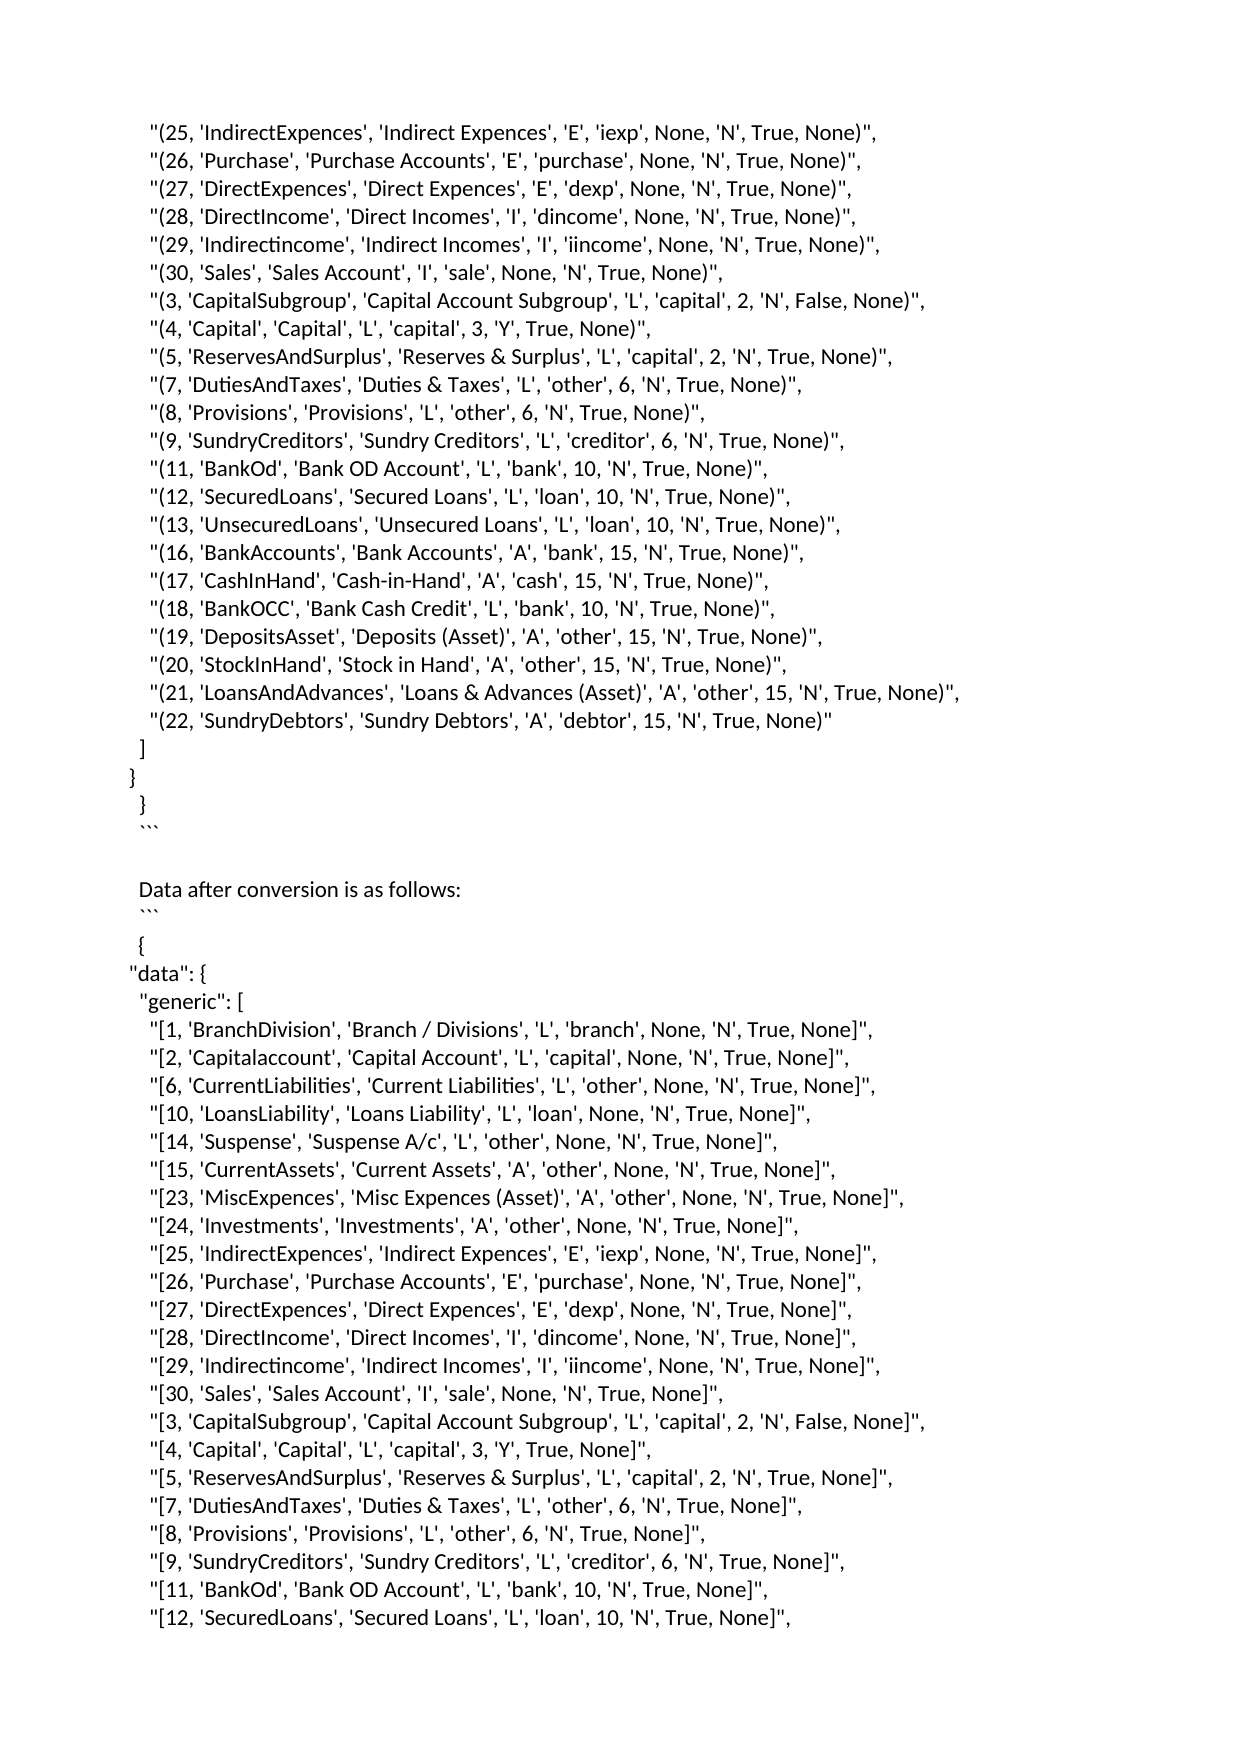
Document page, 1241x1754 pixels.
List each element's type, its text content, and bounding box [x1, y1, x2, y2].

text "[26, 'Purchase', 'Purchase Accounts', 'E', 'purchase', None, 'N', True, None]", [118, 1267, 1122, 1295]
text "[29, 'Indirectincome', 'Indirect Incomes', 'I', 'iincome', None, 'N', True, None]", [118, 1351, 1122, 1379]
text ``` [118, 819, 1122, 847]
text "[1, 'BranchDivision', 'Branch / Divisions', 'L', 'branch', None, 'N', True, None]", [118, 1015, 1122, 1043]
text "[3, 'CapitalSubgroup', 'Capital Account Subgroup', 'L', 'capital', 2, 'N', False, None]", [118, 1407, 1122, 1435]
text "[5, 'ReservesAndSurplus', 'Reserves & Surplus', 'L', 'capital', 2, 'N', True, None]", [118, 1463, 1122, 1491]
text "(5, 'ReservesAndSurplus', 'Reserves & Surplus', 'L', 'capital', 2, 'N', True, None)", [118, 342, 1122, 370]
text "(19, 'DepositsAsset', 'Deposits (Asset)', 'A', 'other', 15, 'N', True, None)", [118, 622, 1122, 651]
text } [118, 763, 1122, 791]
text } [118, 791, 1122, 819]
text "(16, 'BankAccounts', 'Bank Accounts', 'A', 'bank', 15, 'N', True, None)", [118, 538, 1122, 566]
text "[7, 'DutiesAndTaxes', 'Duties & Taxes', 'L', 'other', 6, 'N', True, None]", [118, 1491, 1122, 1519]
text "[24, 'Investments', 'Investments', 'A', 'other', None, 'N', True, None]", [118, 1211, 1122, 1239]
text "data": { [118, 959, 1122, 987]
text "[25, 'IndirectExpences', 'Indirect Expences', 'E', 'iexp', None, 'N', True, None]", [118, 1239, 1122, 1267]
text "[9, 'SundryCreditors', 'Sundry Creditors', 'L', 'creditor', 6, 'N', True, None]", [118, 1547, 1122, 1575]
text "(3, 'CapitalSubgroup', 'Capital Account Subgroup', 'L', 'capital', 2, 'N', False, None)", [118, 286, 1122, 314]
text "(7, 'DutiesAndTaxes', 'Duties & Taxes', 'L', 'other', 6, 'N', True, None)", [118, 370, 1122, 398]
text "(9, 'SundryCreditors', 'Sundry Creditors', 'L', 'creditor', 6, 'N', True, None)", [118, 426, 1122, 454]
text "[15, 'CurrentAssets', 'Current Assets', 'A', 'other', None, 'N', True, None]", [118, 1155, 1122, 1183]
text { [118, 931, 1122, 959]
text "[2, 'Capitalaccount', 'Capital Account', 'L', 'capital', None, 'N', True, None]", [118, 1043, 1122, 1071]
text "[4, 'Capital', 'Capital', 'L', 'capital', 3, 'Y', True, None]", [118, 1435, 1122, 1463]
text "(21, 'LoansAndAdvances', 'Loans & Advances (Asset)', 'A', 'other', 15, 'N', True, None)", [118, 678, 1122, 707]
text "(20, 'StockInHand', 'Stock in Hand', 'A', 'other', 15, 'N', True, None)", [118, 651, 1122, 678]
text "(12, 'SecuredLoans', 'Secured Loans', 'L', 'loan', 10, 'N', True, None)", [118, 482, 1122, 510]
text "[6, 'CurrentLiabilities', 'Current Liabilities', 'L', 'other', None, 'N', True, None]", [118, 1071, 1122, 1099]
text "(4, 'Capital', 'Capital', 'L', 'capital', 3, 'Y', True, None)", [118, 314, 1122, 342]
text "[8, 'Provisions', 'Provisions', 'L', 'other', 6, 'N', True, None]", [118, 1519, 1122, 1547]
text "generic": [ [118, 987, 1122, 1015]
text "[10, 'LoansLiability', 'Loans Liability', 'L', 'loan', None, 'N', True, None]", [118, 1099, 1122, 1127]
text "(18, 'BankOCC', 'Bank Cash Credit', 'L', 'bank', 10, 'N', True, None)", [118, 594, 1122, 622]
text "(27, 'DirectExpences', 'Direct Expences', 'E', 'dexp', None, 'N', True, None)", [118, 174, 1122, 202]
text "[11, 'BankOd', 'Bank OD Account', 'L', 'bank', 10, 'N', True, None]", [118, 1575, 1122, 1603]
text "[28, 'DirectIncome', 'Direct Incomes', 'I', 'dincome', None, 'N', True, None]", [118, 1323, 1122, 1351]
text ] [118, 734, 1122, 763]
text "[12, 'SecuredLoans', 'Secured Loans', 'L', 'loan', 10, 'N', True, None]", [118, 1603, 1122, 1631]
text "[27, 'DirectExpences', 'Direct Expences', 'E', 'dexp', None, 'N', True, None]", [118, 1295, 1122, 1323]
text "(13, 'UnsecuredLoans', 'Unsecured Loans', 'L', 'loan', 10, 'N', True, None)", [118, 510, 1122, 538]
text "(25, 'IndirectExpences', 'Indirect Expences', 'E', 'iexp', None, 'N', True, None)", [118, 118, 1122, 146]
text "(22, 'SundryDebtors', 'Sundry Debtors', 'A', 'debtor', 15, 'N', True, None)" [118, 707, 1122, 734]
text "(8, 'Provisions', 'Provisions', 'L', 'other', 6, 'N', True, None)", [118, 398, 1122, 426]
text "(17, 'CashInHand', 'Cash-in-Hand', 'A', 'cash', 15, 'N', True, None)", [118, 566, 1122, 594]
text "(26, 'Purchase', 'Purchase Accounts', 'E', 'purchase', None, 'N', True, None)", [118, 146, 1122, 174]
text "(29, 'Indirectincome', 'Indirect Incomes', 'I', 'iincome', None, 'N', True, None)", [118, 230, 1122, 258]
text "[30, 'Sales', 'Sales Account', 'I', 'sale', None, 'N', True, None]", [118, 1379, 1122, 1407]
text "[23, 'MiscExpences', 'Misc Expences (Asset)', 'A', 'other', None, 'N', True, None]", [118, 1183, 1122, 1211]
text "(30, 'Sales', 'Sales Account', 'I', 'sale', None, 'N', True, None)", [118, 258, 1122, 286]
text "(11, 'BankOd', 'Bank OD Account', 'L', 'bank', 10, 'N', True, None)", [118, 454, 1122, 482]
text "(28, 'DirectIncome', 'Direct Incomes', 'I', 'dincome', None, 'N', True, None)", [118, 202, 1122, 230]
text "[14, 'Suspense', 'Suspense A/c', 'L', 'other', None, 'N', True, None]", [118, 1127, 1122, 1155]
text Data after conversion is as follows: [118, 875, 1122, 903]
text ``` [118, 903, 1122, 931]
